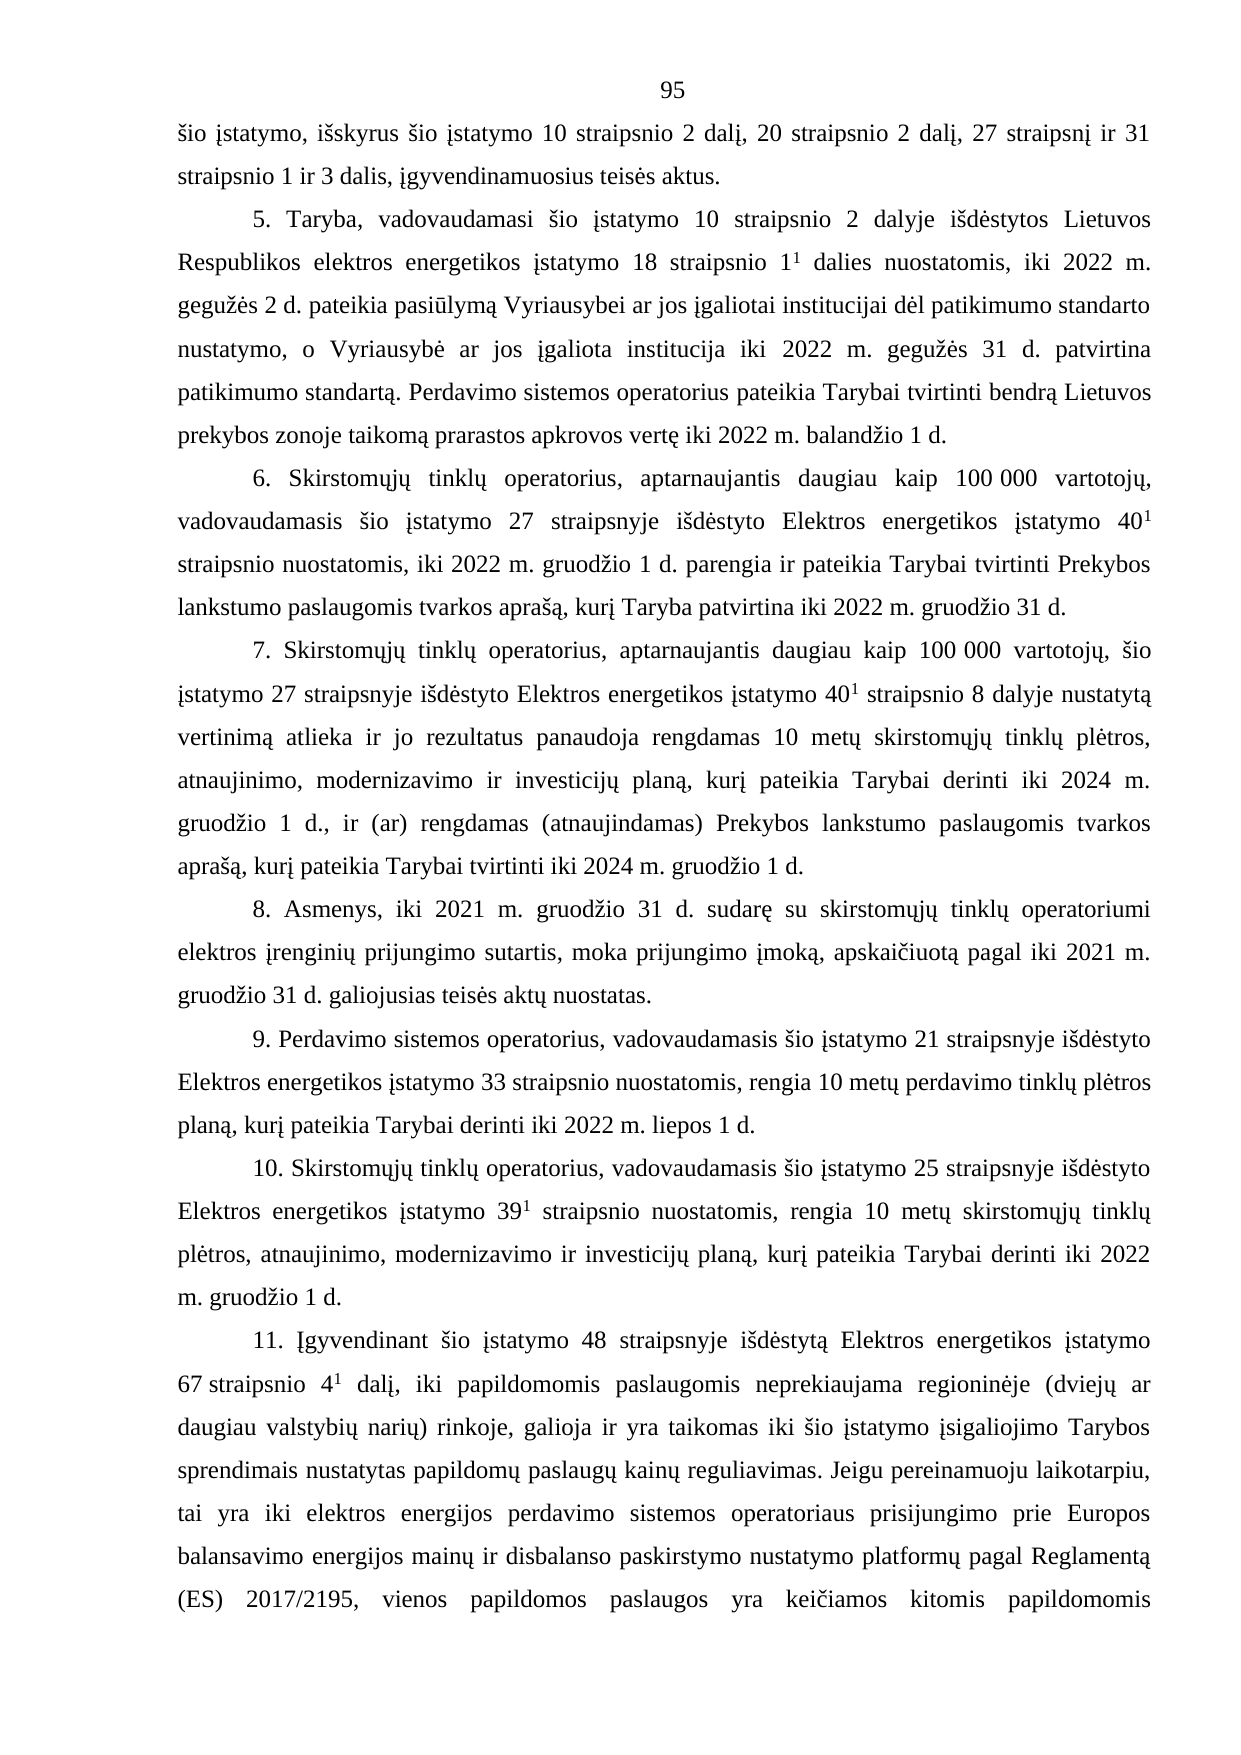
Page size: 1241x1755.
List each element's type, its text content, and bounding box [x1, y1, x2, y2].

text 6. Skirstomųjų tinklų operatorius, aptarnaujantis daugiau kaip 100 000 vartotojų, vadovaudamasis šio įstatymo 27 straipsnyje išdėstyto Elektros energetikos įstatymo 401 straipsnio nuostatomis, iki 2022 m. gruodžio 1 d. parengia ir pateikia Tarybai tvirtinti Prekybos lankstumo paslaugomis tvarkos aprašą, kurį Taryba patvirtina iki 2022 m. gruodžio 31 d. [177, 463, 1152, 621]
text 10. Skirstomųjų tinklų operatorius, vadovaudamasis šio įstatymo 25 straipsnyje išdėstyto Elektros energetikos įstatymo 391 straipsnio nuostatomis, rengia 10 metų skirstomųjų tinklų plėtros, atnaujinimo, modernizavimo ir investicijų planą, kurį pateikia Tarybai derinti iki 2022 m. gruodžio 1 d. [177, 1153, 1152, 1311]
text 9. Perdavimo sistemos operatorius, vadovaudamasis šio įstatymo 21 straipsnyje išdėstyto Elektros energetikos įstatymo 33 straipsnio nuostatomis, rengia 10 metų perdavimo tinklų plėtros planą, kurį pateikia Tarybai derinti iki 2022 m. liepos 1 d. [177, 1024, 1152, 1139]
text 8. Asmenys, iki 2021 m. gruodžio 31 d. sudarę su skirstomųjų tinklų operatoriumi elektros įrenginių prijungimo sutartis, moka prijungimo įmoką, apskaičiuotą pagal iki 2021 m. gruodžio 31 d. galiojusias teisės aktų nuostatas. [177, 894, 1152, 1009]
text 7. Skirstomųjų tinklų operatorius, aptarnaujantis daugiau kaip 100 000 vartotojų, šio įstatymo 27 straipsnyje išdėstyto Elektros energetikos įstatymo 401 straipsnio 8 dalyje nustatytą vertinimą atlieka ir jo rezultatus panaudoja rengdamas 10 metų skirstomųjų tinklų plėtros, atnaujinimo, modernizavimo ir investicijų planą, kurį pateikia Tarybai derinti iki 2024 m. gruodžio 1 d., ir (ar) rengdamas (atnaujindamas) Prekybos lankstumo paslaugomis tvarkos aprašą, kurį pateikia Tarybai tvirtinti iki 2024 m. gruodžio 1 d. [177, 636, 1152, 880]
text 5. Taryba, vadovaudamasi šio įstatymo 10 straipsnio 2 dalyje išdėstytos Lietuvos Respublikos elektros energetikos įstatymo 18 straipsnio 11 dalies nuostatomis, iki 2022 m. gegužės 2 d. pateikia pasiūlymą Vyriausybei ar jos įgaliotai institucijai dėl patikimumo standarto nustatymo, o Vyriausybė ar jos įgaliota institucija iki 2022 m. gegužės 31 d. patvirtina patikimumo standartą. Perdavimo sistemos operatorius pateikia Tarybai tvirtinti bendrą Lietuvos prekybos zonoje taikomą prarastos apkrovos vertę iki 2022 m. balandžio 1 d. [177, 204, 1152, 449]
text šio įstatymo, išskyrus šio įstatymo 10 straipsnio 2 dalį, 20 straipsnio 2 dalį, 27 straipsnį ir 31 straipsnio 1 ir 3 dalis, įgyvendinamuosius teisės aktus. [177, 118, 1152, 190]
text 11. Įgyvendinant šio įstatymo 48 straipsnyje išdėstytą Elektros energetikos įstatymo 67 straipsnio 41 dalį, iki papildomomis paslaugomis neprekiaujama regioninėje (dviejų ar daugiau valstybių narių) rinkoje, galioja ir yra taikomas iki šio įstatymo įsigaliojimo Tarybos sprendimais nustatytas papildomų paslaugų kainų reguliavimas. Jeigu pereinamuoju laikotarpiu, tai yra iki elektros energijos perdavimo sistemos operatoriaus prisijungimo prie Europos balansavimo energijos mainų ir disbalanso paskirstymo nustatymo platformų pagal Reglamentą (ES) 2017/2195, vienos papildomos paslaugos yra keičiamos kitomis papildomomis [177, 1326, 1152, 1613]
